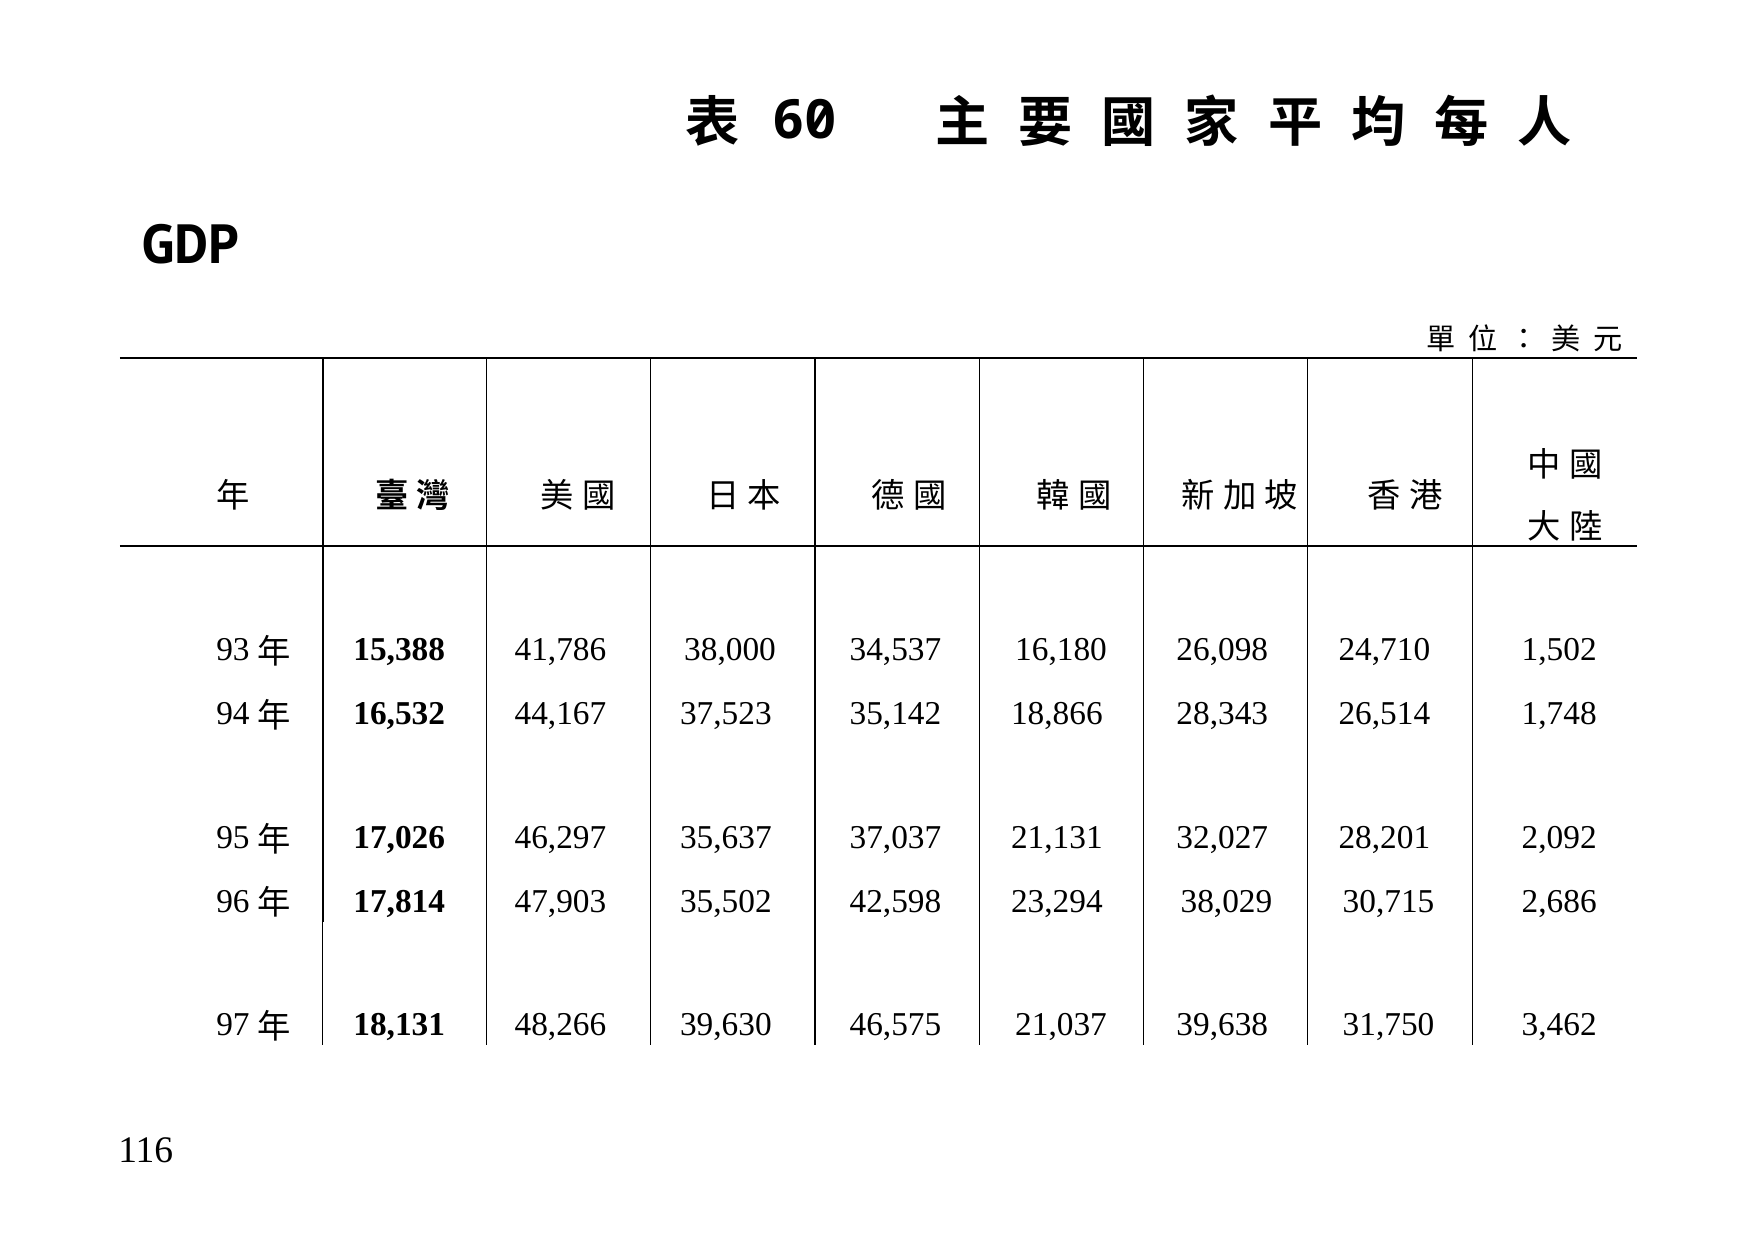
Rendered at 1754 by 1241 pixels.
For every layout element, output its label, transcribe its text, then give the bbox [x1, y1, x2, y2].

table_cell 23,294 [980, 857, 1143, 922]
table_cell 44,167 [487, 670, 650, 735]
table_cell 26,514 [1308, 670, 1472, 735]
table_header 新加坡 [1144, 359, 1307, 545]
table_cell 35,502 [651, 857, 814, 922]
table_cell 46,297 [487, 735, 650, 857]
table_cell 31,750 [1308, 922, 1472, 1045]
table_cell 94年 [120, 670, 322, 735]
table_cell 1,502 [1473, 547, 1637, 670]
table_cell 37,037 [816, 735, 979, 857]
table_cell 47,903 [487, 857, 650, 922]
table_cell 26,098 [1144, 547, 1307, 670]
table_cell 30,715 [1308, 857, 1472, 922]
table_cell 95年 [120, 735, 322, 857]
table_cell 17,814 [324, 857, 486, 922]
table_cell 24,710 [1308, 547, 1472, 670]
table_cell 18,866 [980, 670, 1143, 735]
table_cell 3,462 [1473, 922, 1637, 1045]
table_cell 21,037 [980, 922, 1143, 1045]
table_cell 34,537 [816, 547, 979, 670]
table_cell 39,638 [1144, 922, 1307, 1045]
table_cell 21,131 [980, 735, 1143, 857]
table_cell 97年 [120, 922, 322, 1045]
table_header 香港 [1308, 359, 1472, 545]
table_header 臺灣 [324, 359, 486, 545]
table_cell 28,201 [1308, 735, 1472, 857]
table_cell 16,180 [980, 547, 1143, 670]
table_header 韓國 [980, 359, 1143, 545]
table_cell 39,630 [651, 922, 814, 1045]
table_cell 2,092 [1473, 735, 1637, 857]
table_cell 2,686 [1473, 857, 1637, 922]
table_header 日本 [651, 359, 814, 545]
subtitle 表60 主要國家平均每人GDP [128, 45, 1628, 295]
table_cell 46,575 [816, 922, 979, 1045]
table_header 年 [120, 359, 322, 545]
table_cell 37,523 [651, 670, 814, 735]
table_cell 41,786 [487, 547, 650, 670]
table_cell 38,029 [1144, 857, 1307, 922]
table_cell 17,026 [324, 735, 486, 857]
table_cell 16,532 [324, 670, 486, 735]
table_header 中國大陸 [1473, 359, 1637, 545]
table_cell 32,027 [1144, 735, 1307, 857]
table_cell 35,142 [816, 670, 979, 735]
table_cell 38,000 [651, 547, 814, 670]
table_cell 28,343 [1144, 670, 1307, 735]
table_header 美國 [487, 359, 650, 545]
table_cell 42,598 [816, 857, 979, 922]
text 單位：美元 [128, 295, 1628, 357]
table_cell 35,637 [651, 735, 814, 857]
table_cell 15,388 [324, 547, 486, 670]
table_header 德國 [816, 359, 979, 545]
table_cell 48,266 [487, 922, 650, 1045]
table_cell 1,748 [1473, 670, 1637, 735]
table_cell 18,131 [323, 922, 486, 1045]
table_cell 96年 [120, 857, 322, 922]
table_cell 93年 [120, 547, 322, 670]
